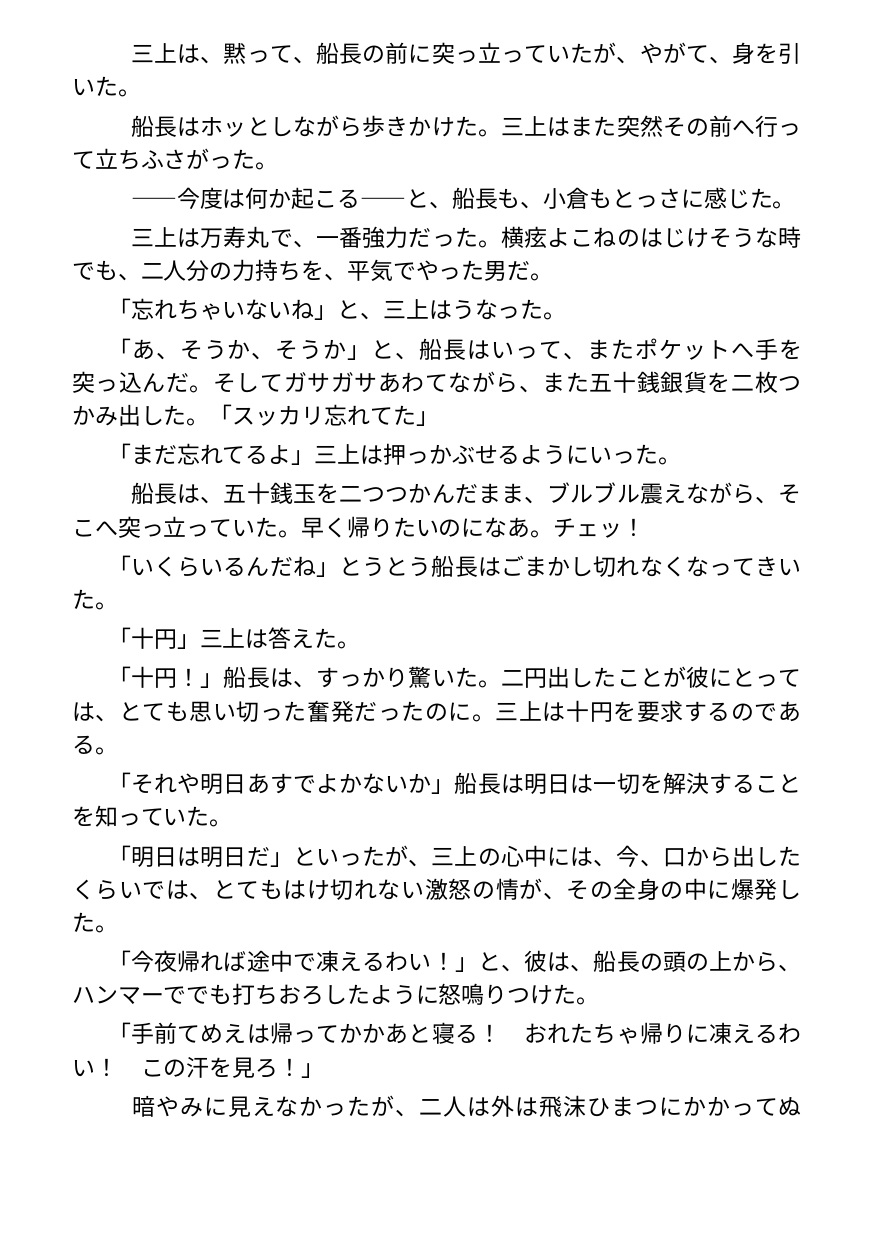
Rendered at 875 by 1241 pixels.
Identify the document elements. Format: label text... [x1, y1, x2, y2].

text 「それや明日あすでよかないか」船長は明日は一切を解決することを知っていた。 [72, 766, 802, 832]
text 「明日は明日だ」といったが、三上の心中には、今、口から出したくらいでは、とてもはけ切れない激怒の情が、その全身の中に爆発した。 [72, 838, 802, 938]
text 「手前てめえは帰ってかかあと寝る！ おれたちゃ帰りに凍えるわい！ この汗を見ろ！」 [72, 1016, 802, 1083]
text 船長は、五十銭玉を二つつかんだまま、ブルブル震えながら、そこへ突っ立っていた。早く帰りたいのになあ。チェッ！ [72, 476, 802, 543]
text 「今夜帰れば途中で凍えるわい！」と、彼は、船長の頭の上から、ハンマーででも打ちおろしたように怒鳴りつけた。 [72, 944, 802, 1010]
text 「あ、そうか、そうか」と、船長はいって、またポケットへ手を突っ込んだ。そしてガサガサあわてながら、また五十銭銀貨を二枚つかみ出した。「スッカリ忘れてた」 [72, 332, 802, 431]
text 「まだ忘れてるよ」三上は押っかぶせるようにいった。 [72, 437, 802, 470]
text 「いくらいるんだね」とうとう船長はごまかし切れなくなってきいた。 [72, 549, 802, 615]
text 「十円」三上は答えた。 [72, 621, 802, 654]
text ――今度は何か起こる――と、船長も、小倉もとっさに感じた。 [72, 181, 802, 214]
text 三上は、黙って、船長の前に突っ立っていたが、やがて、身を引いた。 [72, 36, 802, 102]
text 三上は万寿丸で、一番強力だった。横痃よこねのはじけそうな時でも、二人分の力持ちを、平気でやった男だ。 [72, 220, 802, 286]
text 「十円！」船長は、すっかり驚いた。二円出したことが彼にとっては、とても思い切った奮発だったのに。三上は十円を要求するのである。 [72, 660, 802, 760]
text 船長はホッとしながら歩きかけた。三上はまた突然その前へ行って立ちふさがった。 [72, 108, 802, 175]
text 暗やみに見えなかったが、二人は外は飛沫ひまつにかかってぬ [72, 1089, 802, 1122]
text 「忘れちゃいないね」と、三上はうなった。 [72, 292, 802, 326]
